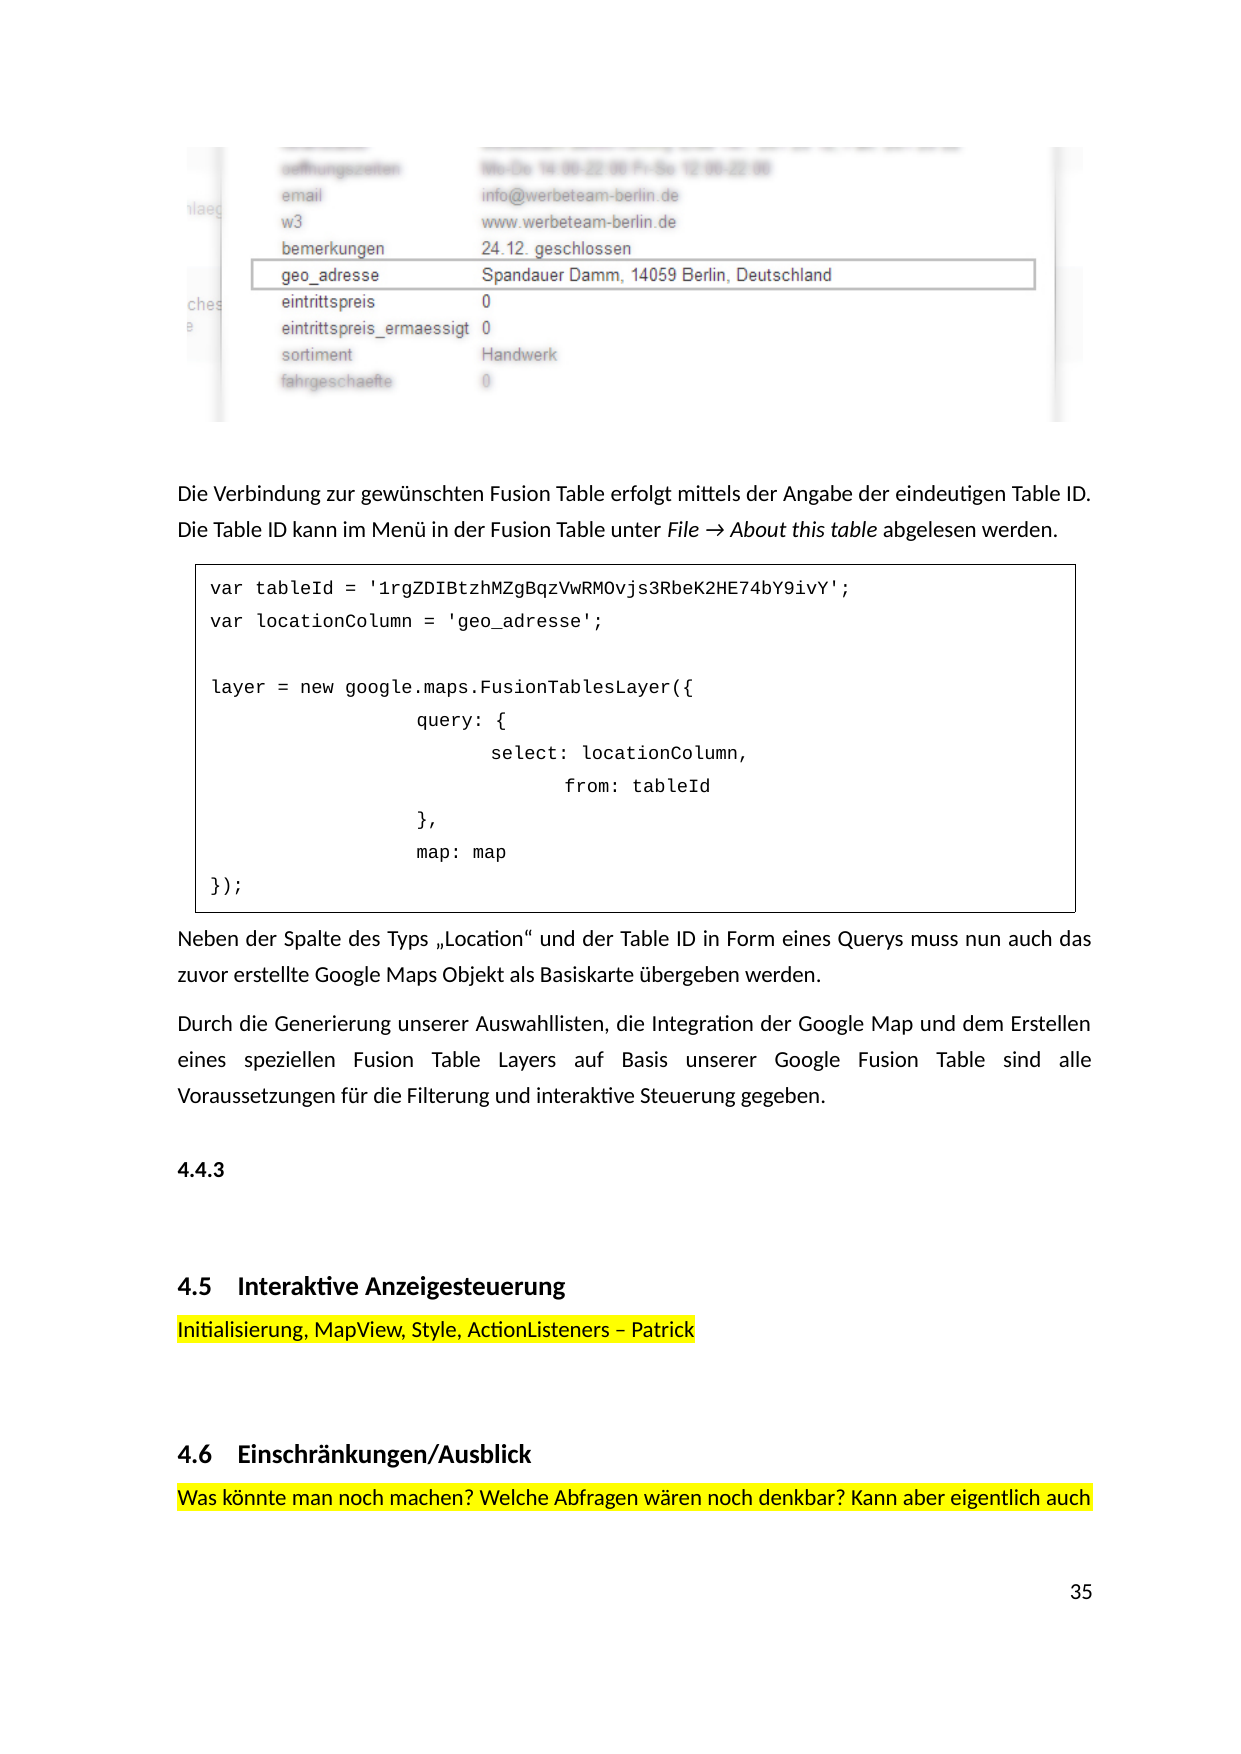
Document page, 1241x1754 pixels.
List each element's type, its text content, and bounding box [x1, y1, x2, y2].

text Die Verbindung zur gewünschten Fusion Table erfolgt mittels der Angabe der eindeutigen Table ID. Die Table ID kann im Menü in der Fusion Table unter File → About this table abgelesen werden. [177, 479, 1093, 543]
text Was könnte man noch machen? Welche Abfragen wären noch denkbar? Kann aber eigentlich auch [177, 1483, 1093, 1511]
text layer = new google.maps.FusionTablesLayer({ [196, 663, 1075, 696]
text map: map [196, 828, 1075, 861]
text var locationColumn = 'geo_adresse'; [196, 597, 1075, 633]
text from: tableId [196, 762, 1075, 795]
text var tableId = '1rgZDIBtzhMZgBqzVwRMOvjs3RbeK2HE74bY9ivY'; [196, 565, 1075, 597]
subtitle Interaktive Anzeigesteuerung [177, 1269, 1093, 1303]
text Neben der Spalte des Typs „Location“ und der Table ID in Form eines Querys muss nun auch das zuvor erstellte Google Maps Objekt als Basiskarte übergeben werden. [177, 924, 1093, 988]
text }, [196, 795, 1075, 828]
text Initialisierung, MapView, Style, ActionListeners – Patrick [177, 1315, 1093, 1343]
text }); [196, 861, 1075, 912]
text select: locationColumn, [196, 729, 1075, 762]
text query: { [196, 696, 1075, 729]
subtitle Einschränkungen/Ausblick [177, 1438, 1093, 1471]
text Durch die Generierung unserer Auswahllisten, die Integration der Google Map und dem Erstellen eines speziellen Fusion Table Layers auf Basis unserer Google Fusion Table sind alle Voraussetzungen für die Filterung und interaktive Steuerung gegeben. [177, 1009, 1093, 1109]
picture [186, 147, 1083, 422]
